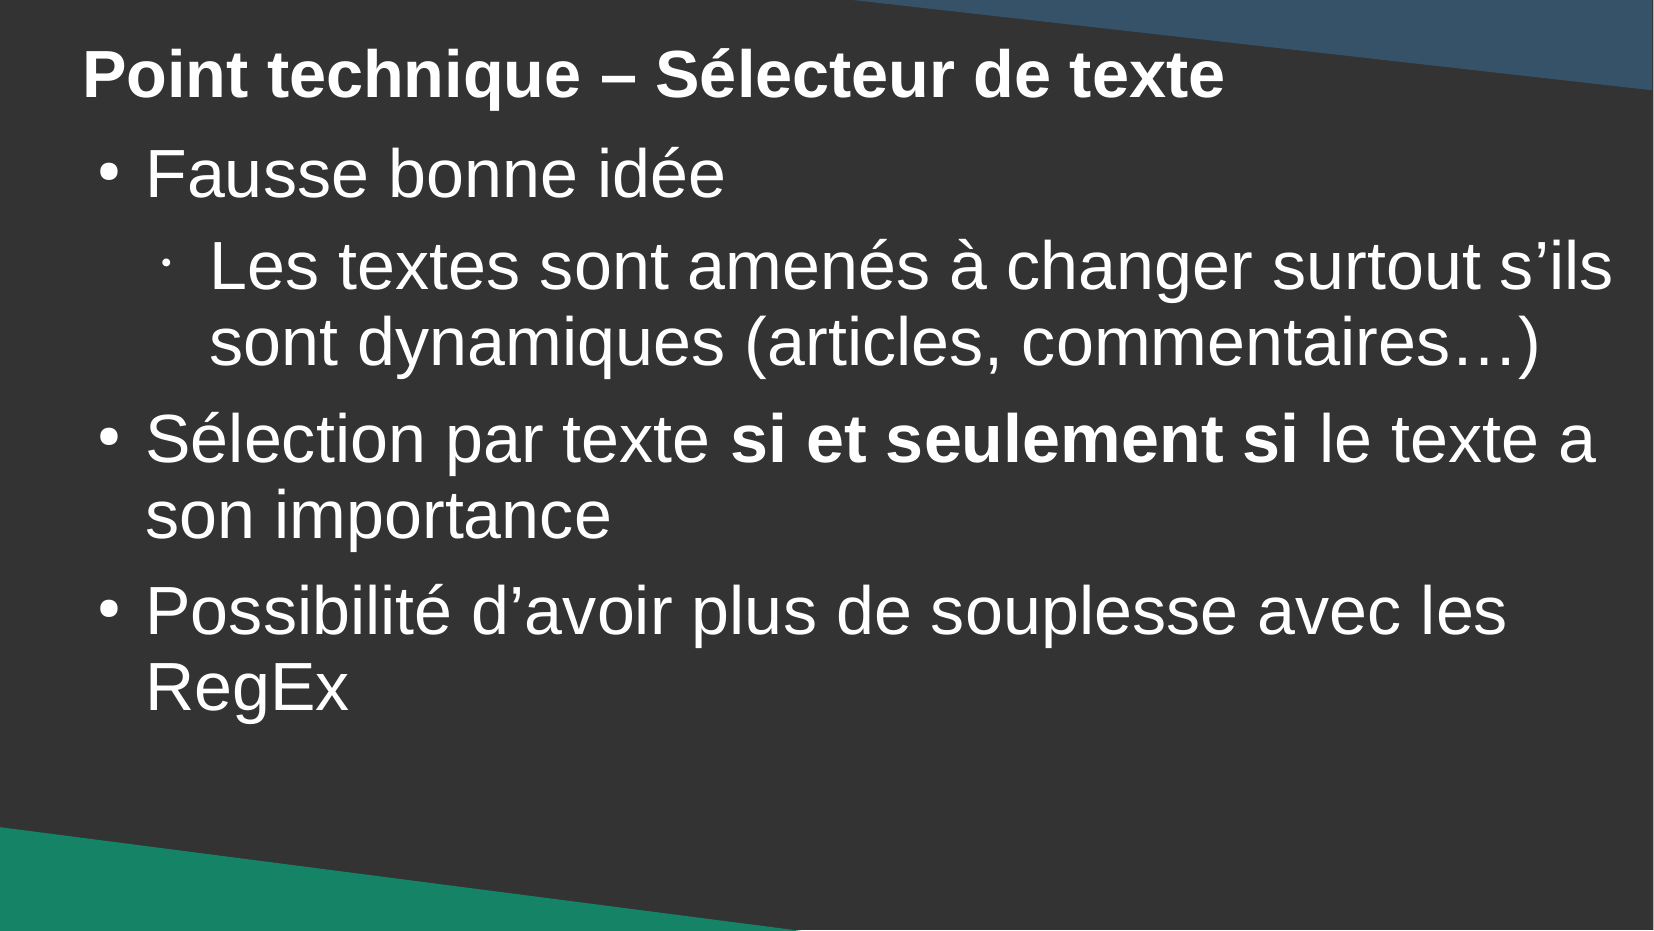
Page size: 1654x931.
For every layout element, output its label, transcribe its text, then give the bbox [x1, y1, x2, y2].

text_box [0, 827, 802, 931]
title Point technique – Sélecteur de texte [82, 37, 1571, 122]
text_box [852, 0, 1652, 91]
list Fausse bonne idée Les textes sont amenés à changer surtout s’ils sont dynamiques (articles, commentaires…) Sélection par texte si et seulement si le texte a son importance Possibilité d’avoir plus de souplesse avec les RegEx [80, 135, 1620, 798]
